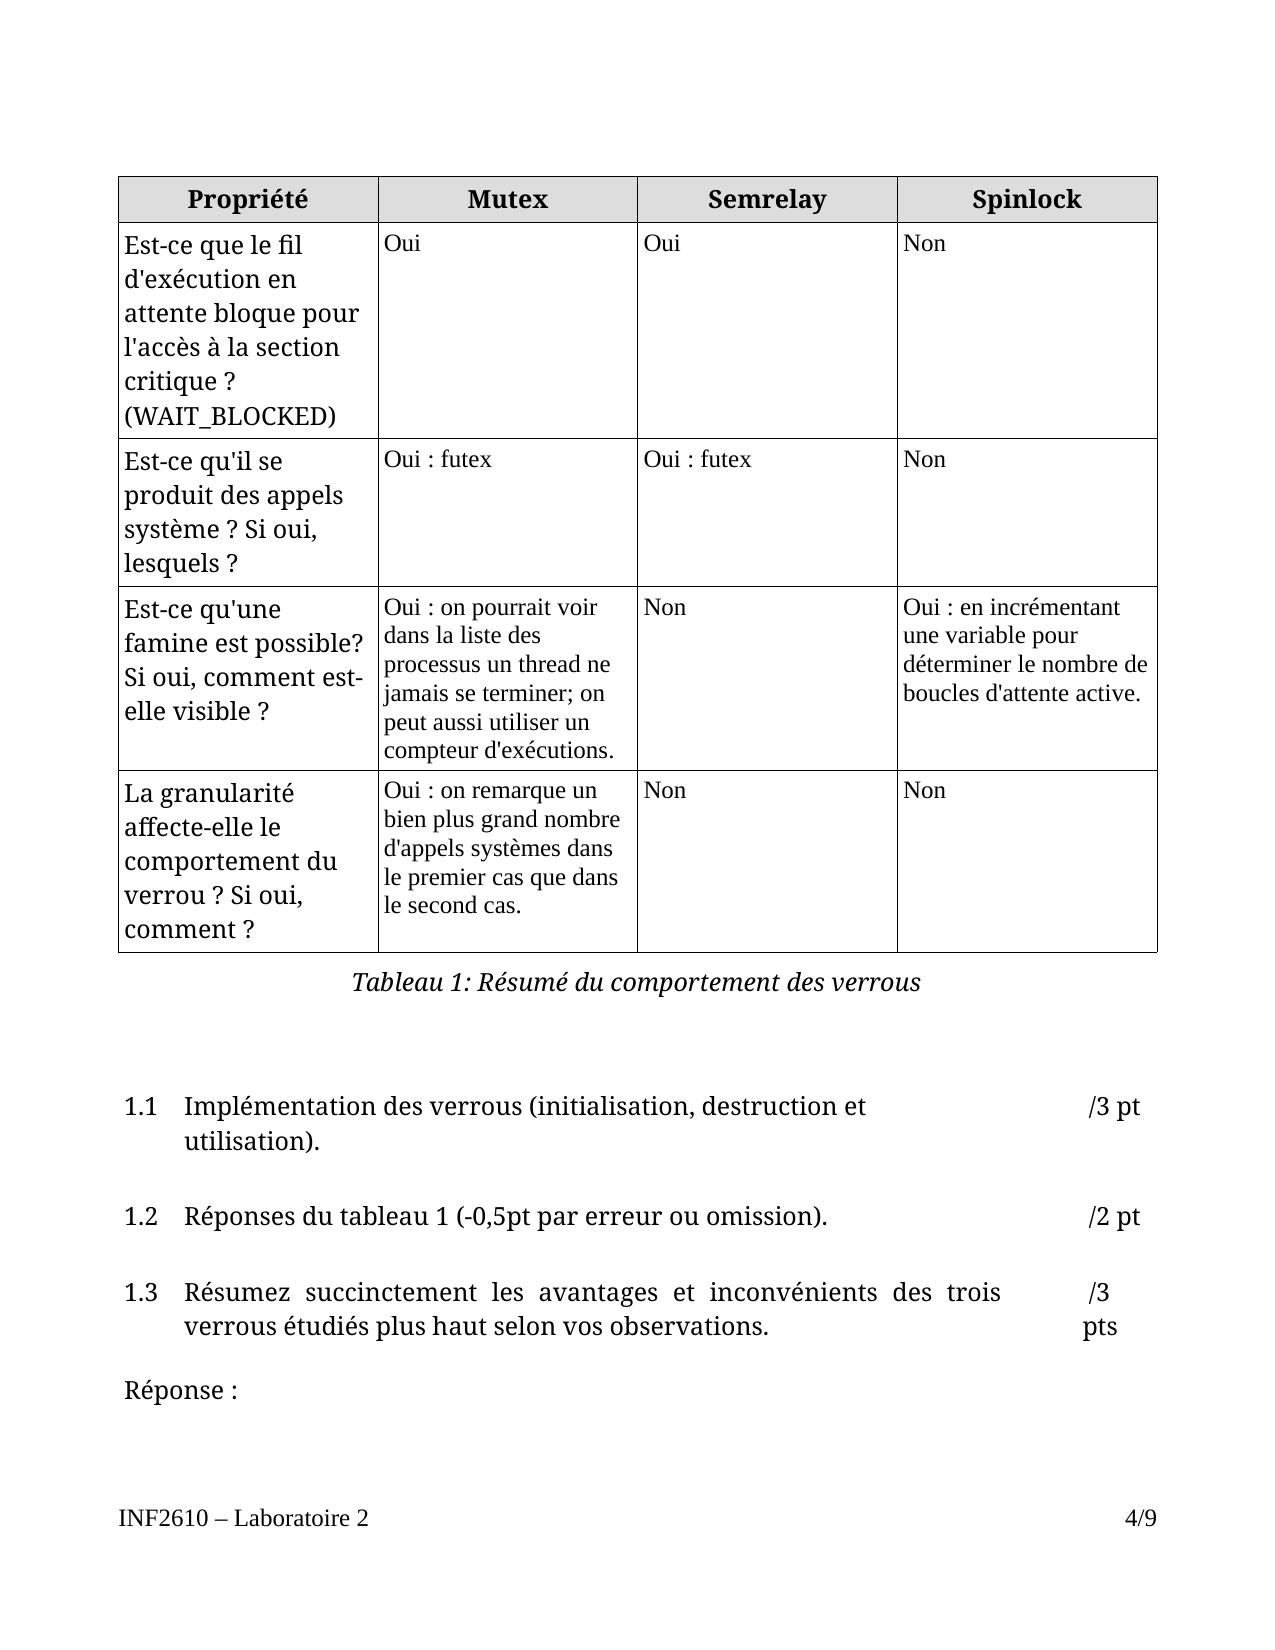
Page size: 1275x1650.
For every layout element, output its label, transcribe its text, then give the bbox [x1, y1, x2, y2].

table_cell Oui : en incrémentant une variable pour déterminer le nombre de boucles d'attente active. [898, 587, 1157, 770]
table_header /3 pt [1077, 1068, 1157, 1178]
table_header Implémentation des verrous (initialisation, destruction et utilisation). [118, 1068, 1007, 1178]
table_header Spinlock [898, 177, 1157, 222]
table_cell Oui [379, 223, 637, 438]
table_cell Non [898, 439, 1157, 586]
table_cell Oui : on pourrait voir dans la liste des processus un thread ne jamais se terminer; on peut aussi utiliser un compteur d'exécutions. [379, 587, 637, 770]
table_cell La granularité affecte-elle le comportement du verrou ? Si oui, comment ? [119, 771, 378, 952]
table_cell Oui : futex [379, 439, 637, 586]
table_header Mutex [379, 177, 637, 222]
table_cell Oui : futex [638, 439, 897, 586]
table_cell Non [638, 587, 897, 770]
table_cell [1008, 1254, 1077, 1427]
table_cell Est-ce que le fil d'exécution en attente bloque pour l'accès à la section critique ? (WAIT_BLOCKED) [119, 223, 378, 438]
table_header [1008, 1068, 1077, 1178]
table_cell Non [898, 771, 1157, 952]
table_cell Réponses du tableau 1 (-0,5pt par erreur ou omission). [118, 1178, 1007, 1253]
table_cell /3 pts [1077, 1254, 1157, 1427]
text Tableau 1: Résumé du comportement des verrous [118, 964, 1157, 998]
table_header Propriété [119, 177, 378, 222]
table_cell Résumez succinctement les avantages et inconvénients des trois verrous étudiés plus haut selon vos observations. Réponse : [118, 1254, 1007, 1427]
table_header Semrelay [638, 177, 897, 222]
table_cell Est-ce qu'il se produit des appels système ? Si oui, lesquels ? [119, 439, 378, 586]
table_cell Est-ce qu'une famine est possible? Si oui, comment est-elle visible ? [119, 587, 378, 770]
table_cell Non [898, 223, 1157, 438]
table_cell /2 pt [1077, 1178, 1157, 1253]
table_cell [1008, 1178, 1077, 1253]
table_cell Oui : on remarque un bien plus grand nombre d'appels systèmes dans le premier cas que dans le second cas. [379, 771, 637, 952]
table_cell Oui [638, 223, 897, 438]
table_cell Non [638, 771, 897, 952]
